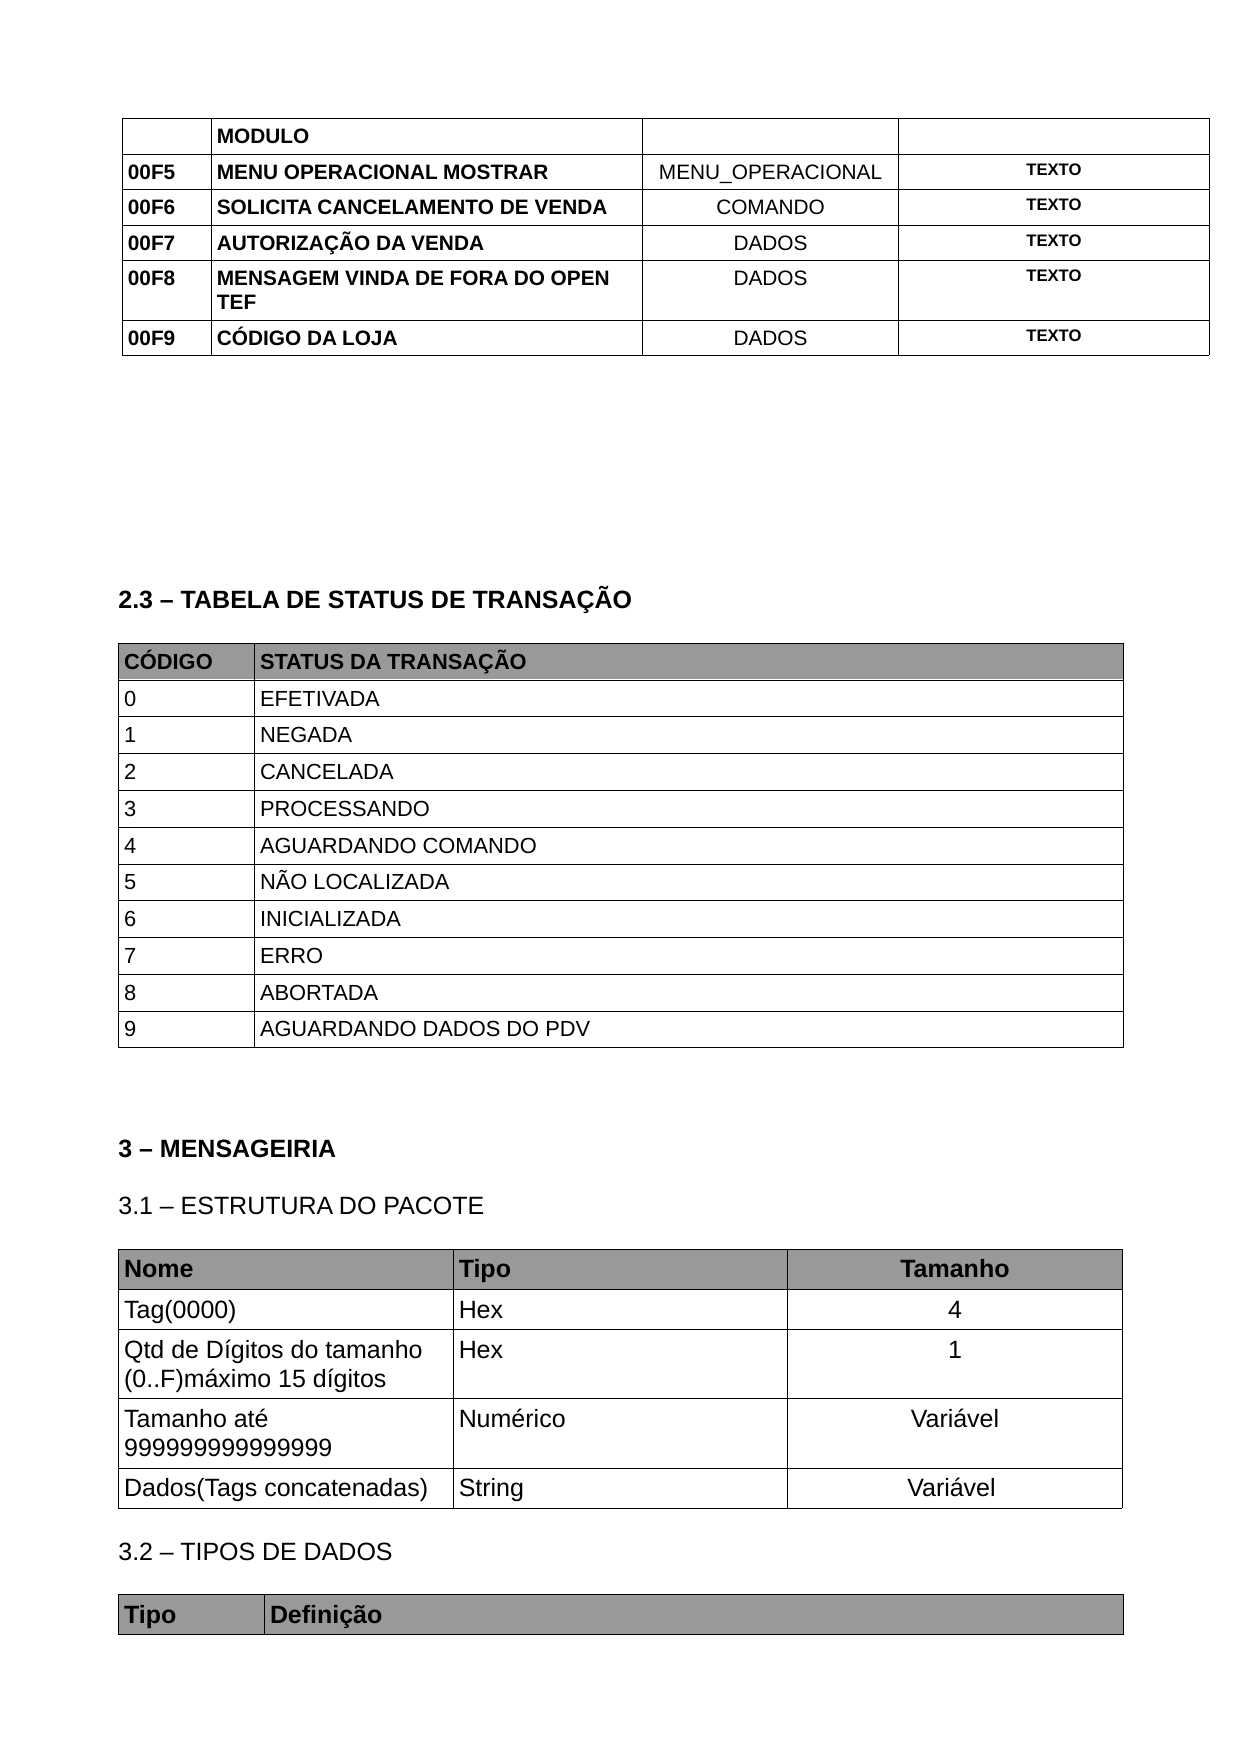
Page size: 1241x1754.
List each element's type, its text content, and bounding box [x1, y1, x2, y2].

table_cell DADOS [643, 226, 898, 260]
table_cell 1 [119, 717, 254, 753]
table_cell CANCELADA [255, 754, 1123, 790]
table_header Tamanho [788, 1250, 1122, 1289]
table_cell PROCESSANDO [255, 791, 1123, 827]
table_cell ABORTADA [255, 975, 1123, 1011]
table_cell 00F7 [123, 226, 211, 260]
table_header STATUS DA TRANSAÇÃO [255, 644, 1123, 679]
table_cell DADOS [643, 321, 898, 355]
table_cell AGUARDANDO DADOS DO PDV [255, 1012, 1123, 1047]
table_cell [899, 119, 1209, 154]
table_cell 6 [119, 901, 254, 937]
table_cell 00F5 [123, 155, 211, 189]
table_cell Qtd de Dígitos do tamanho (0..F)máximo 15 dígitos [119, 1330, 453, 1398]
table_cell TEXTO [899, 155, 1209, 189]
table_cell 00F6 [123, 190, 211, 225]
table_cell TEXTO [899, 190, 1209, 225]
table_cell Tamanho até 999999999999999 [119, 1399, 453, 1467]
table_cell TEXTO [899, 261, 1209, 320]
table_cell String [454, 1469, 787, 1508]
table_cell 5 [119, 865, 254, 900]
table_cell 4 [119, 828, 254, 863]
table_cell [643, 119, 898, 154]
table_header Tipo [119, 1595, 264, 1634]
table_header Definição [265, 1595, 1123, 1634]
text 3.2 – TIPOS DE DADOS [118, 1537, 1122, 1565]
table_cell 00F9 [123, 321, 211, 355]
table_cell Hex [454, 1290, 787, 1329]
table_cell Hex [454, 1330, 787, 1398]
table_cell NÃO LOCALIZADA [255, 865, 1123, 900]
table_cell INICIALIZADA [255, 901, 1123, 937]
table_cell AUTORIZAÇÃO DA VENDA [212, 226, 642, 260]
table_header CÓDIGO [119, 644, 254, 679]
table_cell TEXTO [899, 321, 1209, 355]
text 2.3 – TABELA DE STATUS DE TRANSAÇÃO [118, 585, 1122, 614]
table_header Nome [119, 1250, 453, 1289]
table_cell NEGADA [255, 717, 1123, 753]
table_cell AGUARDANDO COMANDO [255, 828, 1123, 863]
table_cell 2 [119, 754, 254, 790]
table_cell Numérico [454, 1399, 787, 1467]
table_cell 9 [119, 1012, 254, 1047]
table_cell Tag(0000) [119, 1290, 453, 1329]
table_cell MENU OPERACIONAL MOSTRAR [212, 155, 642, 189]
table_cell 4 [788, 1290, 1122, 1329]
table_cell 7 [119, 938, 254, 974]
table_cell SOLICITA CANCELAMENTO DE VENDA [212, 190, 642, 225]
table_cell EFETIVADA [255, 681, 1123, 716]
table_cell 00F8 [123, 261, 211, 320]
table_cell COMANDO [643, 190, 898, 225]
table_cell MENSAGEM VINDA DE FORA DO OPEN TEF [212, 261, 642, 320]
table_cell Dados(Tags concatenadas) [119, 1469, 453, 1508]
table_cell Variável [788, 1469, 1122, 1508]
table_cell Variável [788, 1399, 1122, 1467]
table_header Tipo [454, 1250, 787, 1289]
text 3.1 – ESTRUTURA DO PACOTE [118, 1191, 1122, 1220]
table_cell CÓDIGO DA LOJA [212, 321, 642, 355]
table_cell DADOS [643, 261, 898, 320]
table_cell 3 [119, 791, 254, 827]
table_cell 8 [119, 975, 254, 1011]
table_cell TEXTO [899, 226, 1209, 260]
table_cell ERRO [255, 938, 1123, 974]
table_cell 0 [119, 681, 254, 716]
table_cell MODULO [212, 119, 642, 154]
table_cell MENU_OPERACIONAL [643, 155, 898, 189]
text 3 – MENSAGEIRIA [118, 1134, 1122, 1162]
table_cell [123, 119, 211, 154]
table_cell 1 [788, 1330, 1122, 1398]
